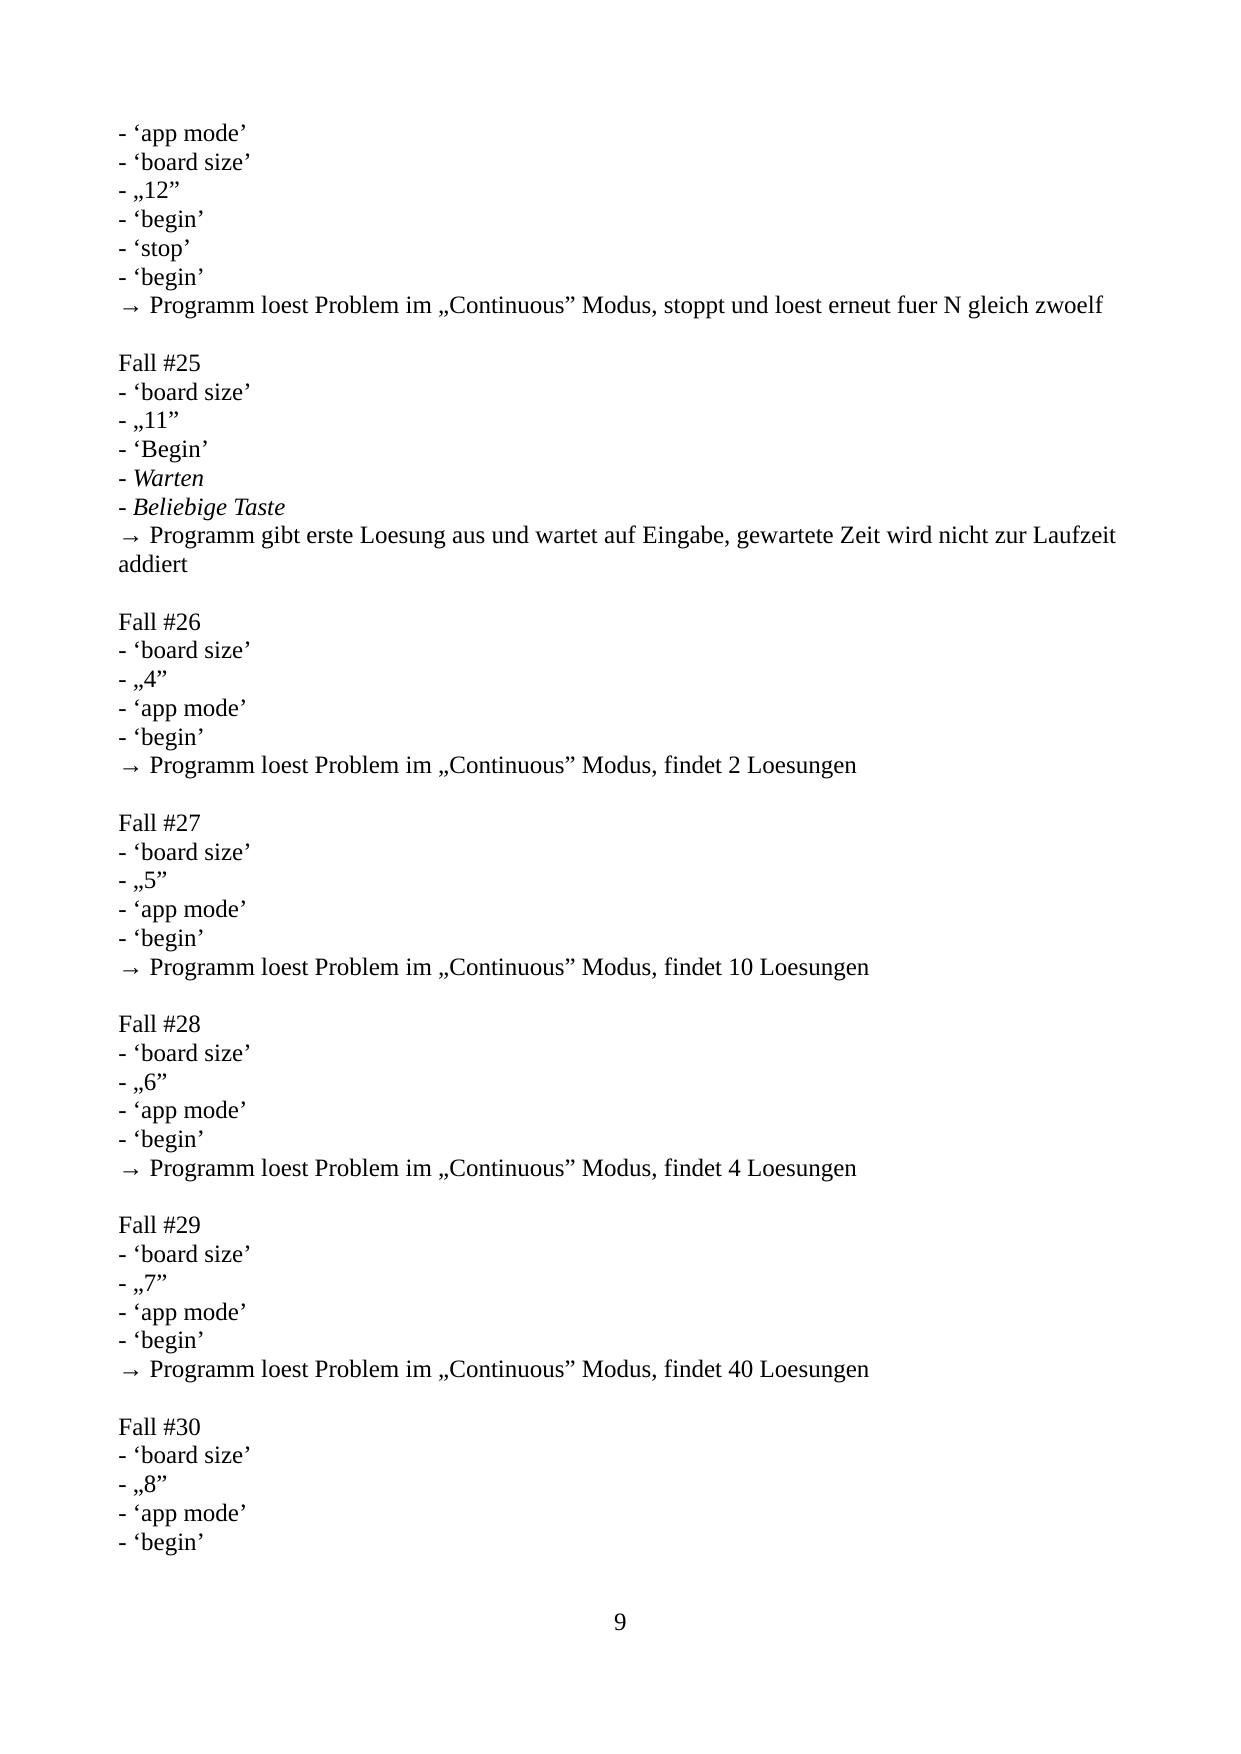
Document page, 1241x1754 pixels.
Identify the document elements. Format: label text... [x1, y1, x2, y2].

text - ‘stop’ [118, 233, 1122, 262]
text Fall #26 [118, 607, 1122, 636]
text - „8” [118, 1469, 1122, 1498]
text - „7” [118, 1268, 1122, 1297]
text Fall #30 [118, 1412, 1122, 1441]
text Fall #28 [118, 1009, 1122, 1038]
text - ‘app mode’ [118, 693, 1122, 722]
text - ‘app mode’ [118, 1096, 1122, 1124]
text → Programm loest Problem im „Continuous” Modus, findet 2 Loesungen [118, 751, 1122, 779]
text Fall #27 [118, 808, 1122, 837]
text → Programm loest Problem im „Continuous” Modus, findet 4 Loesungen [118, 1153, 1122, 1182]
text - ‘board size’ [118, 147, 1122, 176]
text - ‘app mode’ [118, 118, 1122, 147]
text - ‘begin’ [118, 722, 1122, 751]
text - „5” [118, 866, 1122, 894]
text - Beliebige Taste [118, 492, 1122, 521]
text - „12” [118, 176, 1122, 204]
text → Programm gibt erste Loesung aus und wartet auf Eingabe, gewartete Zeit wird nicht zur Laufzeit addiert [118, 521, 1122, 578]
text - ‘begin’ [118, 1326, 1122, 1354]
text - Warten [118, 463, 1122, 492]
text → Programm loest Problem im „Continuous” Modus, findet 10 Loesungen [118, 952, 1122, 981]
text - „6” [118, 1067, 1122, 1096]
text - „11” [118, 406, 1122, 434]
text - ‘board size’ [118, 837, 1122, 866]
text - ‘begin’ [118, 1527, 1122, 1556]
text - ‘app mode’ [118, 1297, 1122, 1326]
text - ‘app mode’ [118, 894, 1122, 923]
text - ‘begin’ [118, 262, 1122, 291]
text - ‘board size’ [118, 377, 1122, 406]
text - „4” [118, 664, 1122, 693]
text - ‘board size’ [118, 636, 1122, 664]
text → Programm loest Problem im „Continuous” Modus, stoppt und loest erneut fuer N gleich zwoelf [118, 291, 1122, 319]
text - ‘begin’ [118, 204, 1122, 233]
text - ‘board size’ [118, 1239, 1122, 1268]
text Fall #25 [118, 348, 1122, 377]
text - ‘app mode’ [118, 1498, 1122, 1527]
text → Programm loest Problem im „Continuous” Modus, findet 40 Loesungen [118, 1354, 1122, 1383]
text - ‘board size’ [118, 1441, 1122, 1469]
text - ‘Begin’ [118, 434, 1122, 463]
text - ‘begin’ [118, 1124, 1122, 1153]
text Fall #29 [118, 1211, 1122, 1239]
text - ‘begin’ [118, 923, 1122, 952]
text - ‘board size’ [118, 1038, 1122, 1067]
